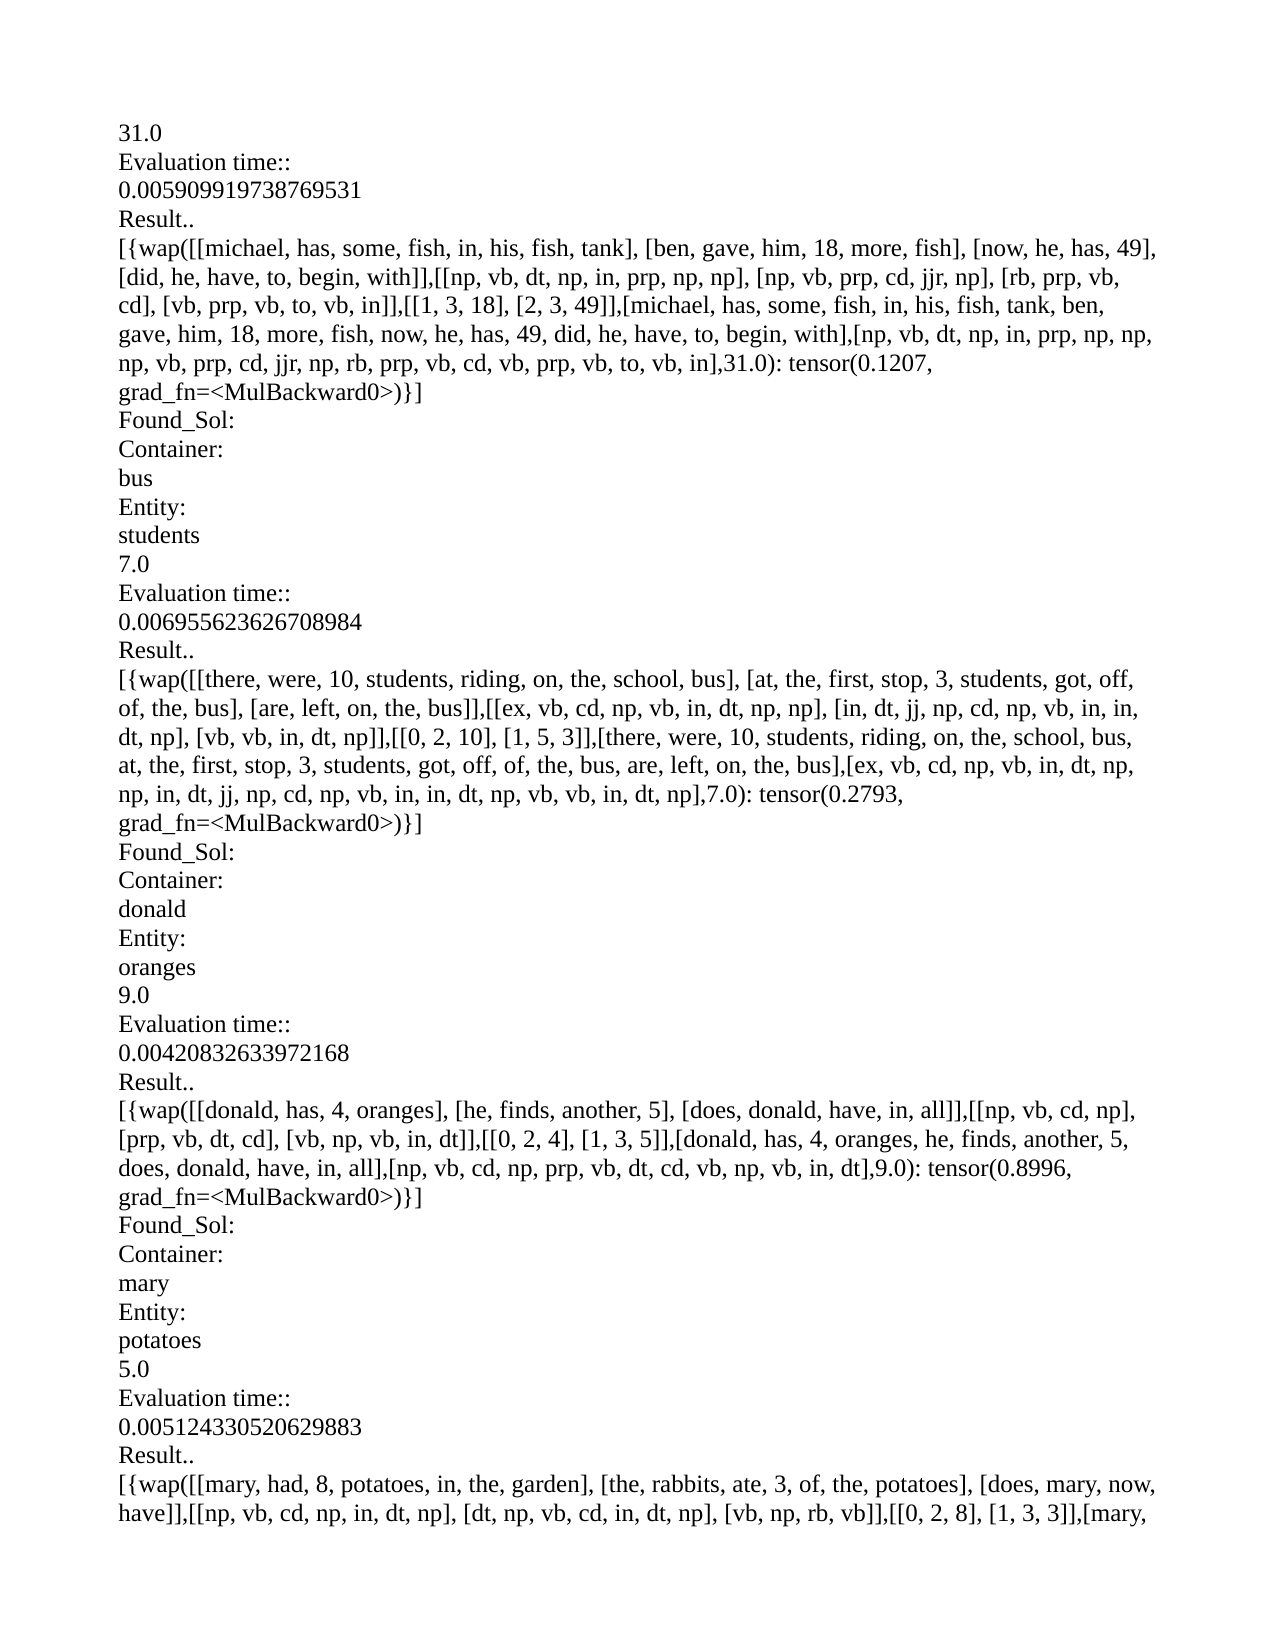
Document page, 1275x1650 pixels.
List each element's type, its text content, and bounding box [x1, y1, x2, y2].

text Evaluation time:: [118, 147, 1157, 176]
text [{wap([[michael, has, some, fish, in, his, fish, tank], [ben, gave, him, 18, more, fish], [now, he, has, 49], [did, he, have, to, begin, with]],[[np, vb, dt, np, in, prp, np, np], [np, vb, prp, cd, jjr, np], [rb, prp, vb, cd], [vb, prp, vb, to, vb, in]],[[1, 3, 18], [2, 3, 49]],[michael, has, some, fish, in, his, fish, tank, ben, gave, him, 18, more, fish, now, he, has, 49, did, he, have, to, begin, with],[np, vb, dt, np, in, prp, np, np, np, vb, prp, cd, jjr, np, rb, prp, vb, cd, vb, prp, vb, to, vb, in],31.0): tensor(0.1207, grad_fn=<MulBackward0>)}] [118, 233, 1157, 406]
text 0.005909919738769531 [118, 176, 1157, 204]
text Found_Sol: [118, 1211, 1157, 1239]
text Found_Sol: [118, 837, 1157, 866]
text [{wap([[mary, had, 8, potatoes, in, the, garden], [the, rabbits, ate, 3, of, the, potatoes], [does, mary, now, have]],[[np, vb, cd, np, in, dt, np], [dt, np, vb, cd, in, dt, np], [vb, np, rb, vb]],[[0, 2, 8], [1, 3, 3]],[mary, [118, 1469, 1157, 1527]
text Evaluation time:: [118, 1009, 1157, 1038]
text 0.006955623626708984 [118, 607, 1157, 636]
text Result.. [118, 636, 1157, 664]
text donald [118, 894, 1157, 923]
text 0.00420832633972168 [118, 1038, 1157, 1067]
text Entity: [118, 1297, 1157, 1326]
text 31.0 [118, 118, 1157, 147]
text Container: [118, 866, 1157, 894]
text Entity: [118, 923, 1157, 952]
text Result.. [118, 1441, 1157, 1469]
text Evaluation time:: [118, 1383, 1157, 1412]
text [{wap([[donald, has, 4, oranges], [he, finds, another, 5], [does, donald, have, in, all]],[[np, vb, cd, np], [prp, vb, dt, cd], [vb, np, vb, in, dt]],[[0, 2, 4], [1, 3, 5]],[donald, has, 4, oranges, he, finds, another, 5, does, donald, have, in, all],[np, vb, cd, np, prp, vb, dt, cd, vb, np, vb, in, dt],9.0): tensor(0.8996, grad_fn=<MulBackward0>)}] [118, 1096, 1157, 1211]
text [{wap([[there, were, 10, students, riding, on, the, school, bus], [at, the, first, stop, 3, students, got, off, of, the, bus], [are, left, on, the, bus]],[[ex, vb, cd, np, vb, in, dt, np, np], [in, dt, jj, np, cd, np, vb, in, in, dt, np], [vb, vb, in, dt, np]],[[0, 2, 10], [1, 5, 3]],[there, were, 10, students, riding, on, the, school, bus, at, the, first, stop, 3, students, got, off, of, the, bus, are, left, on, the, bus],[ex, vb, cd, np, vb, in, dt, np, np, in, dt, jj, np, cd, np, vb, in, in, dt, np, vb, vb, in, dt, np],7.0): tensor(0.2793, grad_fn=<MulBackward0>)}] [118, 664, 1157, 837]
text Entity: [118, 492, 1157, 521]
text oranges [118, 952, 1157, 981]
text students [118, 521, 1157, 549]
text Found_Sol: [118, 406, 1157, 434]
text potatoes [118, 1326, 1157, 1354]
text 7.0 [118, 549, 1157, 578]
text 0.005124330520629883 [118, 1412, 1157, 1441]
text Evaluation time:: [118, 578, 1157, 607]
text 5.0 [118, 1354, 1157, 1383]
text bus [118, 463, 1157, 492]
text mary [118, 1268, 1157, 1297]
text 9.0 [118, 981, 1157, 1009]
text Container: [118, 434, 1157, 463]
text Result.. [118, 204, 1157, 233]
text Container: [118, 1239, 1157, 1268]
text Result.. [118, 1067, 1157, 1096]
